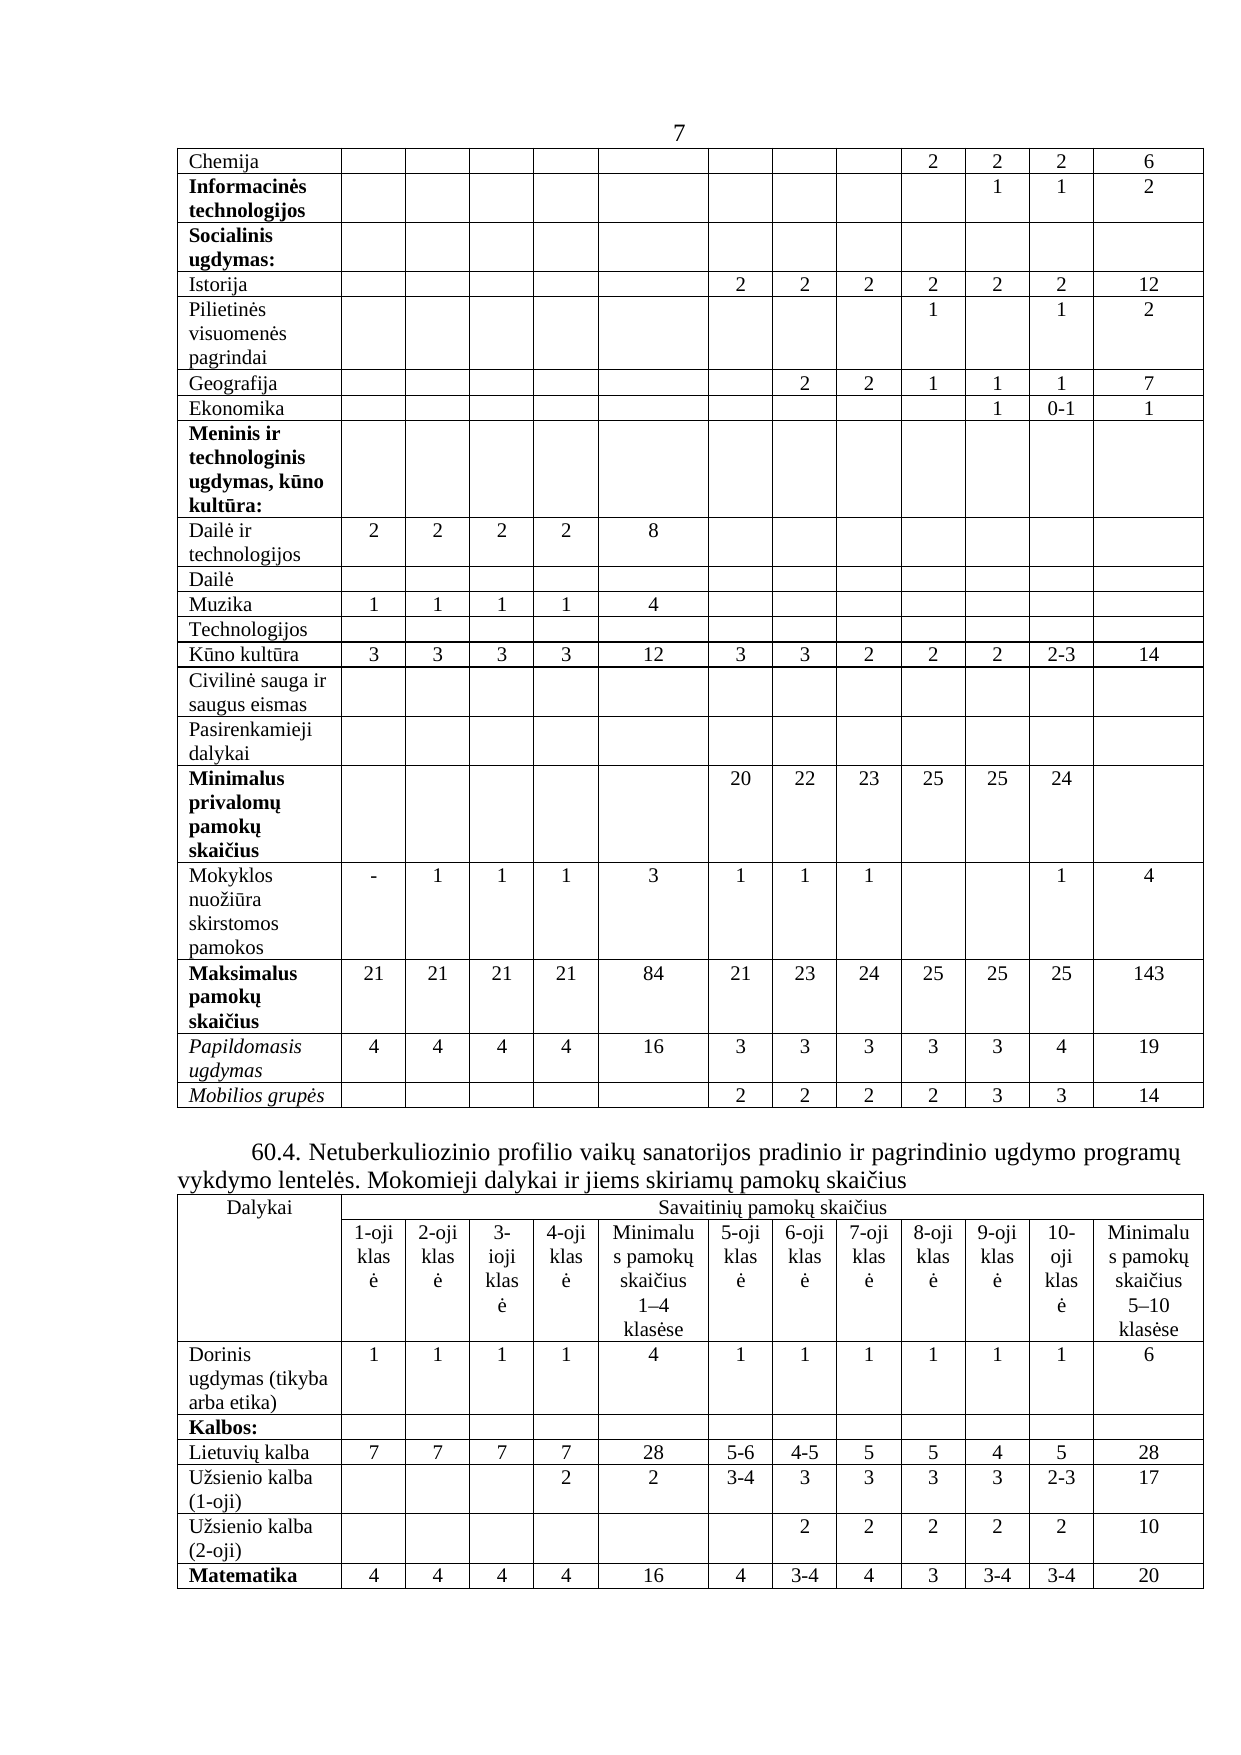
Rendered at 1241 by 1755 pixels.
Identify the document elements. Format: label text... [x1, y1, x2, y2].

table_cell 1-oji klasė [342, 1220, 405, 1341]
table_cell Dorinis ugdymas (tikyba arba etika) [178, 1342, 341, 1414]
table_cell [406, 567, 469, 591]
table_cell Meninis ir technologinis ugdymas, kūno kultūra: [178, 421, 341, 517]
table_cell Pasirenkamieji dalykai [178, 717, 341, 765]
table_cell 5-oji klasė [709, 1220, 772, 1341]
table_cell 2 [902, 1083, 965, 1107]
table_cell 12 [599, 643, 708, 666]
table_cell [406, 1415, 469, 1439]
table_cell [342, 1415, 405, 1439]
table_cell 3 [534, 643, 598, 666]
table_cell Kūno kultūra [178, 643, 341, 666]
table_cell 2 [1030, 149, 1093, 173]
table_cell 4 [470, 1034, 533, 1082]
table_cell 1 [902, 297, 965, 369]
table_cell 3 [902, 1034, 965, 1082]
table_cell 2 [966, 1514, 1029, 1562]
table_cell 3 [773, 1034, 836, 1082]
table_cell Dailė ir technologijos [178, 518, 341, 566]
table_cell 2 [837, 370, 901, 394]
table_cell 3 [773, 643, 836, 666]
table_cell [1094, 421, 1203, 517]
table_cell [902, 668, 965, 716]
table_cell [599, 370, 708, 394]
table_cell 3 [470, 643, 533, 666]
table_cell [406, 1083, 469, 1107]
table_cell 7 [1094, 370, 1203, 394]
table_cell [837, 223, 901, 271]
table_cell [966, 1415, 1029, 1439]
table_cell [773, 223, 836, 271]
table_cell [470, 567, 533, 591]
table_cell [406, 766, 469, 862]
table_cell Minimalus privalomų pamokų skaičius [178, 766, 341, 862]
table_cell 1 [534, 592, 598, 616]
table_cell [599, 223, 708, 271]
table_cell [470, 149, 533, 173]
table_cell [837, 421, 901, 517]
text 60.4. Netuberkuliozinio profilio vaikų sanatorijos pradinio ir pagrindinio ugdymo programų vykdymo lentelės. Mokomieji dalykai ir jiems skiriamų pamokų skaičius [177, 1137, 1181, 1194]
table_cell 4 [966, 1440, 1029, 1464]
table_cell Užsienio kalba (1-oji) [178, 1465, 341, 1513]
table_cell 2 [773, 370, 836, 394]
table_cell [342, 766, 405, 862]
table_cell [599, 1415, 708, 1439]
table_cell 5 [1030, 1440, 1093, 1464]
table_cell 2 [966, 643, 1029, 666]
table_cell 2 [709, 272, 772, 296]
table_cell [599, 567, 708, 591]
table_header Savaitinių pamokų skaičius [342, 1195, 1203, 1219]
table_cell [773, 592, 836, 616]
table_cell [773, 617, 836, 641]
table_cell 3 [709, 1034, 772, 1082]
table_cell 1 [406, 1342, 469, 1414]
table_cell Minimalus pamokų skaičius 5–10 klasėse [1094, 1220, 1203, 1341]
table_cell [406, 370, 469, 394]
table_cell [599, 766, 708, 862]
table_cell [534, 1514, 598, 1562]
table_cell 2 [773, 1514, 836, 1562]
table_cell Dailė [178, 567, 341, 591]
table_cell [470, 396, 533, 419]
table_cell [342, 149, 405, 173]
table_cell [342, 717, 405, 765]
table_cell [966, 223, 1029, 271]
table_cell 2 [406, 518, 469, 566]
table_cell [1030, 668, 1093, 716]
table_cell [599, 1083, 708, 1107]
table_cell 21 [709, 960, 772, 1033]
table_cell [773, 717, 836, 765]
table_cell [1030, 518, 1093, 566]
table_cell 4 [599, 592, 708, 616]
table_cell 7 [406, 1440, 469, 1464]
table_cell 3 [966, 1034, 1029, 1082]
table_cell 3-4 [709, 1465, 772, 1513]
table_cell [902, 421, 965, 517]
table_cell [406, 272, 469, 296]
table_cell 4 [470, 1564, 533, 1587]
table_cell [709, 1415, 772, 1439]
table_cell [342, 223, 405, 271]
table_cell [470, 174, 533, 222]
table_cell 4 [837, 1564, 901, 1587]
table_cell [966, 592, 1029, 616]
table_cell [534, 272, 598, 296]
table_cell [406, 396, 469, 419]
table_cell [837, 174, 901, 222]
table_cell [534, 297, 598, 369]
table_cell 2 [470, 518, 533, 566]
table_cell 2 [342, 518, 405, 566]
table_cell Istorija [178, 272, 341, 296]
table_cell 8 [599, 518, 708, 566]
table_cell [534, 766, 598, 862]
table_cell Geografija [178, 370, 341, 394]
table_cell 2 [837, 272, 901, 296]
table_cell 2 [902, 149, 965, 173]
table_cell [1094, 518, 1203, 566]
table_cell [470, 1083, 533, 1107]
table_cell [534, 1083, 598, 1107]
table_cell [342, 617, 405, 641]
table_cell Socialinis ugdymas: [178, 223, 341, 271]
table_cell [599, 396, 708, 419]
table_cell 16 [599, 1564, 708, 1587]
table_cell [837, 396, 901, 419]
table_cell 5 [902, 1440, 965, 1464]
table_cell [902, 617, 965, 641]
table_cell [1094, 592, 1203, 616]
table_cell 22 [773, 766, 836, 862]
table_cell [342, 1083, 405, 1107]
table_cell 25 [902, 960, 965, 1033]
table_cell [709, 567, 772, 591]
table_cell 2 [534, 1465, 598, 1513]
table_cell [534, 567, 598, 591]
table_cell [902, 592, 965, 616]
table_cell [599, 717, 708, 765]
table_cell [470, 223, 533, 271]
table_cell [534, 668, 598, 716]
table_cell 25 [966, 766, 1029, 862]
table_cell [470, 272, 533, 296]
table_cell Mokyklos nuožiūra skirstomos pamokos [178, 863, 341, 959]
table_cell [534, 223, 598, 271]
table_cell [837, 297, 901, 369]
table_cell [470, 297, 533, 369]
table_cell 7 [534, 1440, 598, 1464]
table_cell [534, 421, 598, 517]
table_cell 2 [837, 1083, 901, 1107]
table_cell 6-oji klasė [773, 1220, 836, 1341]
table_cell [902, 717, 965, 765]
table_cell [773, 396, 836, 419]
table_cell 3 [342, 643, 405, 666]
table_cell [406, 297, 469, 369]
table_cell 7 [342, 1440, 405, 1464]
table_cell [470, 1415, 533, 1439]
table_cell [709, 592, 772, 616]
table_cell [470, 1514, 533, 1562]
table_cell [709, 717, 772, 765]
table_cell 1 [966, 174, 1029, 222]
table_cell Lietuvių kalba [178, 1440, 341, 1464]
table_cell [342, 567, 405, 591]
table_cell Civilinė sauga ir saugus eismas [178, 668, 341, 716]
table_cell [342, 668, 405, 716]
table_cell [406, 668, 469, 716]
table_cell Kalbos: [178, 1415, 341, 1439]
table_cell Užsienio kalba (2-oji) [178, 1514, 341, 1562]
table_cell [534, 396, 598, 419]
table_cell 21 [470, 960, 533, 1033]
table_cell [1094, 668, 1203, 716]
table_cell 2-3 [1030, 1465, 1093, 1513]
table_cell 1 [470, 863, 533, 959]
table_cell 28 [599, 1440, 708, 1464]
table_cell [406, 1514, 469, 1562]
table_cell [966, 863, 1029, 959]
table_cell [966, 717, 1029, 765]
table_cell 24 [837, 960, 901, 1033]
table_header Dalykai [178, 1195, 341, 1341]
table_cell 3 [599, 863, 708, 959]
table_cell 3 [966, 1083, 1029, 1107]
table_cell [1030, 592, 1093, 616]
table_cell [342, 272, 405, 296]
table_cell 1 [406, 863, 469, 959]
table_cell [902, 567, 965, 591]
table_cell [599, 297, 708, 369]
table_cell 2-oji klasė [406, 1220, 469, 1341]
table_cell [966, 617, 1029, 641]
table_cell 1 [1094, 396, 1203, 419]
table_cell [709, 1514, 772, 1562]
table_cell 4 [1094, 863, 1203, 959]
table_cell 1 [534, 1342, 598, 1414]
table_cell 23 [773, 960, 836, 1033]
table_cell [1030, 421, 1093, 517]
table_cell [837, 149, 901, 173]
table_cell 1 [470, 592, 533, 616]
table_cell [773, 567, 836, 591]
table_cell [406, 1465, 469, 1513]
table_cell 3 [902, 1564, 965, 1587]
table_cell [773, 421, 836, 517]
table_cell 6 [1094, 149, 1203, 173]
table_cell [342, 297, 405, 369]
table_cell 3 [837, 1465, 901, 1513]
table_cell [470, 421, 533, 517]
table_cell [709, 223, 772, 271]
table_cell 1 [406, 592, 469, 616]
table_cell 4 [599, 1342, 708, 1414]
table_cell [599, 421, 708, 517]
table_cell [773, 149, 836, 173]
table_cell 19 [1094, 1034, 1203, 1082]
table_cell [406, 174, 469, 222]
table_cell 25 [902, 766, 965, 862]
table_cell [902, 174, 965, 222]
table_cell [406, 421, 469, 517]
table_cell [709, 149, 772, 173]
table_cell [342, 421, 405, 517]
table_cell [470, 766, 533, 862]
table_cell 23 [837, 766, 901, 862]
table_cell [837, 668, 901, 716]
table_cell [773, 668, 836, 716]
table_cell 7-oji klasė [837, 1220, 901, 1341]
table_cell 1 [342, 592, 405, 616]
table_cell 2 [966, 272, 1029, 296]
table_cell [1094, 223, 1203, 271]
table_cell [406, 717, 469, 765]
table_cell [837, 518, 901, 566]
table_cell [1094, 717, 1203, 765]
table_cell [837, 717, 901, 765]
table_cell 4-oji klasė [534, 1220, 598, 1341]
table_cell [902, 1415, 965, 1439]
table_cell 2 [773, 272, 836, 296]
table_cell [599, 668, 708, 716]
table_cell [1030, 717, 1093, 765]
table_cell 2 [709, 1083, 772, 1107]
table_cell 21 [406, 960, 469, 1033]
table_cell [837, 592, 901, 616]
table_cell 4 [342, 1034, 405, 1082]
table_cell 24 [1030, 766, 1093, 862]
table_cell 1 [1030, 863, 1093, 959]
table_cell 21 [342, 960, 405, 1033]
table_cell 10-oji klasė [1030, 1220, 1093, 1341]
table_cell 3-ioji klasė [470, 1220, 533, 1341]
table_cell 20 [1094, 1564, 1203, 1587]
table_cell Minimalus pamokų skaičius 1–4 klasėse [599, 1220, 708, 1341]
table_cell [1030, 223, 1093, 271]
table_cell 1 [470, 1342, 533, 1414]
table_cell Maksimalus pamokų skaičius [178, 960, 341, 1033]
table_cell 2 [966, 149, 1029, 173]
table_cell 4 [709, 1564, 772, 1587]
table_cell [599, 174, 708, 222]
table_cell 25 [1030, 960, 1093, 1033]
table_cell [773, 297, 836, 369]
table_cell 2 [902, 1514, 965, 1562]
table_cell [342, 370, 405, 394]
table_cell 3 [837, 1034, 901, 1082]
table_cell 5 [837, 1440, 901, 1464]
table_cell 1 [1030, 174, 1093, 222]
table_cell [534, 149, 598, 173]
table_cell 2-3 [1030, 643, 1093, 666]
table_cell [342, 1465, 405, 1513]
table_cell [470, 717, 533, 765]
table_cell [470, 1465, 533, 1513]
table_cell [709, 668, 772, 716]
table_cell [902, 223, 965, 271]
table_cell Pilietinės visuomenės pagrindai [178, 297, 341, 369]
table_cell [1094, 567, 1203, 591]
table_cell - [342, 863, 405, 959]
table_cell 8-oji klasė [902, 1220, 965, 1341]
table_cell [1030, 617, 1093, 641]
table_cell [470, 370, 533, 394]
table_cell 4 [406, 1034, 469, 1082]
table_cell Muzika [178, 592, 341, 616]
table_cell 2 [902, 272, 965, 296]
table_cell [599, 617, 708, 641]
table_cell [1030, 567, 1093, 591]
table_cell 3 [406, 643, 469, 666]
table_cell Ekonomika [178, 396, 341, 419]
table_cell [342, 174, 405, 222]
table_cell Informacinės technologijos [178, 174, 341, 222]
table_cell 2 [1094, 174, 1203, 222]
table_cell 143 [1094, 960, 1203, 1033]
table_cell [709, 396, 772, 419]
table_cell Technologijos [178, 617, 341, 641]
table_cell 1 [709, 1342, 772, 1414]
table_cell 2 [773, 1083, 836, 1107]
table_cell 2 [534, 518, 598, 566]
table_cell [599, 1514, 708, 1562]
table_cell 2 [837, 1514, 901, 1562]
table_cell 6 [1094, 1342, 1203, 1414]
table_cell Chemija [178, 149, 341, 173]
table_cell Matematika [178, 1564, 341, 1587]
table_cell [709, 421, 772, 517]
table_cell [406, 223, 469, 271]
table_cell 1 [534, 863, 598, 959]
table_cell [470, 668, 533, 716]
table_cell 2 [1030, 272, 1093, 296]
table_cell 9-oji klasė [966, 1220, 1029, 1341]
table_cell [709, 518, 772, 566]
table_cell 4 [534, 1564, 598, 1587]
table_cell 2 [837, 643, 901, 666]
table_cell [902, 396, 965, 419]
table_cell 0-1 [1030, 396, 1093, 419]
table_cell 3 [1030, 1083, 1093, 1107]
table_cell Papildomasis ugdymas [178, 1034, 341, 1082]
table_cell [534, 174, 598, 222]
table_cell 1 [773, 863, 836, 959]
table_cell 4 [406, 1564, 469, 1587]
table_cell 3 [966, 1465, 1029, 1513]
table_cell [966, 297, 1029, 369]
table_cell 17 [1094, 1465, 1203, 1513]
table_cell [406, 149, 469, 173]
table_cell 4 [1030, 1034, 1093, 1082]
table_cell 1 [966, 1342, 1029, 1414]
table_cell 20 [709, 766, 772, 862]
table_cell 3-4 [966, 1564, 1029, 1587]
table_cell [966, 668, 1029, 716]
table_cell 4 [342, 1564, 405, 1587]
table_cell [966, 567, 1029, 591]
table_cell 3 [902, 1465, 965, 1513]
table_cell 10 [1094, 1514, 1203, 1562]
table_cell 5-6 [709, 1440, 772, 1464]
table_cell [966, 518, 1029, 566]
table_cell 2 [1030, 1514, 1093, 1562]
table_cell [709, 174, 772, 222]
table_cell [837, 567, 901, 591]
table_cell 7 [470, 1440, 533, 1464]
table_cell 2 [902, 643, 965, 666]
table_cell 14 [1094, 643, 1203, 666]
table_cell 4 [534, 1034, 598, 1082]
table_cell 1 [902, 370, 965, 394]
table_cell 1 [709, 863, 772, 959]
table_cell 3 [773, 1465, 836, 1513]
table_cell 1 [773, 1342, 836, 1414]
table_cell [406, 617, 469, 641]
table_cell 3-4 [773, 1564, 836, 1587]
table_cell [709, 297, 772, 369]
table_cell [470, 617, 533, 641]
table_cell 2 [1094, 297, 1203, 369]
table_cell 1 [1030, 1342, 1093, 1414]
table_cell [1094, 766, 1203, 862]
table_cell [534, 617, 598, 641]
table_cell 4-5 [773, 1440, 836, 1464]
table_cell Mobilios grupės [178, 1083, 341, 1107]
table_cell 12 [1094, 272, 1203, 296]
table_cell 3 [709, 643, 772, 666]
table_cell [773, 174, 836, 222]
table_cell 1 [902, 1342, 965, 1414]
table_cell [837, 1415, 901, 1439]
table_cell [773, 1415, 836, 1439]
table_cell [534, 1415, 598, 1439]
table_cell 2 [599, 1465, 708, 1513]
table_cell [534, 370, 598, 394]
table_cell 1 [966, 396, 1029, 419]
table_cell [1094, 617, 1203, 641]
table_cell 28 [1094, 1440, 1203, 1464]
table_cell 3-4 [1030, 1564, 1093, 1587]
table_cell [773, 518, 836, 566]
table_cell 1 [1030, 297, 1093, 369]
table_cell [342, 396, 405, 419]
table_cell 21 [534, 960, 598, 1033]
table_cell [709, 617, 772, 641]
table_cell 1 [837, 863, 901, 959]
table_cell [534, 717, 598, 765]
table_cell [902, 863, 965, 959]
table_cell 84 [599, 960, 708, 1033]
table_cell [902, 518, 965, 566]
table_cell [1094, 1415, 1203, 1439]
table_cell [599, 149, 708, 173]
table_cell [342, 1514, 405, 1562]
table_cell 1 [342, 1342, 405, 1414]
table_cell [599, 272, 708, 296]
table_cell 25 [966, 960, 1029, 1033]
table_cell [966, 421, 1029, 517]
table_cell [837, 617, 901, 641]
table_cell 1 [966, 370, 1029, 394]
table_cell 16 [599, 1034, 708, 1082]
table_cell 14 [1094, 1083, 1203, 1107]
table_cell 1 [1030, 370, 1093, 394]
table_cell 1 [837, 1342, 901, 1414]
table_cell [1030, 1415, 1093, 1439]
table_cell [709, 370, 772, 394]
